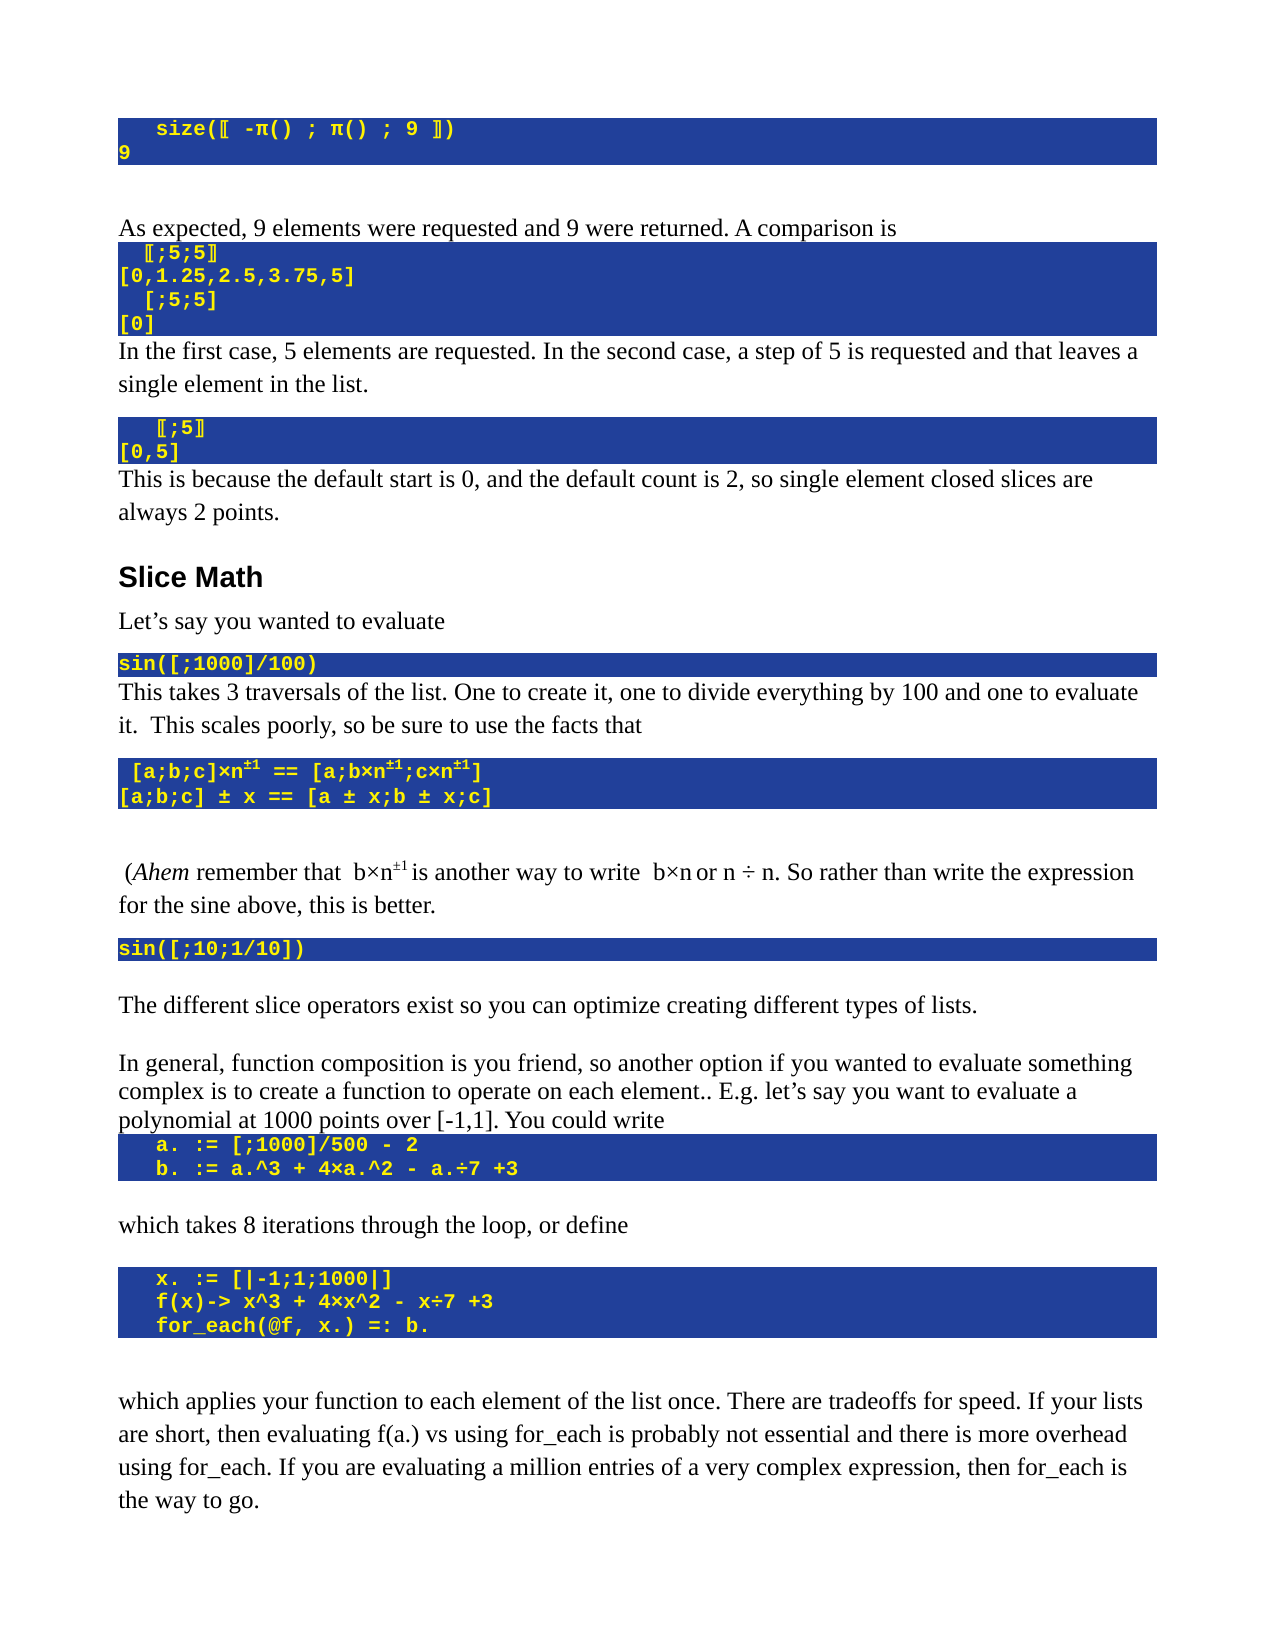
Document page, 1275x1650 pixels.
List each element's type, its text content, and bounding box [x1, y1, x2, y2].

text In the first case, 5 elements are requested. In the second case, a step of 5 is requested and that leaves a single element in the list. [118, 336, 1157, 398]
text ⟦;5⟧ [118, 417, 1157, 441]
text This is because the default start is 0, and the default count is 2, so single element closed slices are always 2 points. [118, 464, 1157, 526]
text x. := [|-1;1;1000|] [118, 1267, 1157, 1291]
text (Ahem remember that b×n±1 is another way to write b×n or n ÷ n. So rather than write the expression for the sine above, this is better. [118, 857, 1157, 919]
text sin([;1000]/100) [118, 653, 1157, 677]
text In general, function composition is you friend, so another option if you wanted to evaluate something complex is to create a function to operate on each element.. E.g. let’s say you want to evaluate a polynomial at 1000 points over [-1,1]. You could write [118, 1048, 1157, 1134]
text [0] [118, 313, 1157, 336]
text a. := [;1000]/500 - 2 [118, 1134, 1157, 1158]
text size(⟦ -π() ; π() ; 9 ⟧) [118, 118, 1157, 142]
text 9 [118, 142, 1157, 165]
text [0,1.25,2.5,3.75,5] [118, 265, 1157, 289]
text [0,5] [118, 441, 1157, 464]
text which applies your function to each element of the list once. There are tradeoffs for speed. If your lists are short, then evaluating f(a.) vs using for_each is probably not essential and there is more overhead using for_each. If you are evaluating a million entries of a very complex expression, then for_each is the way to go. [118, 1386, 1157, 1514]
text which takes 8 iterations through the loop, or define [118, 1210, 1157, 1239]
text [;5;5] [118, 289, 1157, 313]
text [a;b;c]×n±1 == [a;b×n±1;c×n±1] [118, 758, 1157, 786]
text for_each(@f, x.) =: b. [118, 1315, 1157, 1338]
text Let’s say you wanted to evaluate [118, 606, 1157, 634]
text sin([;10;1/10]) [118, 938, 1157, 961]
text As expected, 9 elements were requested and 9 were returned. A comparison is [118, 213, 1157, 242]
text The different slice operators exist so you can optimize creating different types of lists. [118, 990, 1157, 1019]
text b. := a.^3 + 4×a.^2 - a.÷7 +3 [118, 1158, 1157, 1181]
text ⟦;5;5⟧ [118, 242, 1157, 265]
text f(x)-> x^3 + 4×x^2 - x÷7 +3 [118, 1291, 1157, 1315]
text [a;b;c] ± x == [a ± x;b ± x;c] [118, 786, 1157, 809]
text This takes 3 traversals of the list. One to create it, one to divide everything by 100 and one to evaluate it. This scales poorly, so be sure to use the facts that [118, 677, 1157, 739]
subtitle Slice Math [118, 559, 1157, 593]
